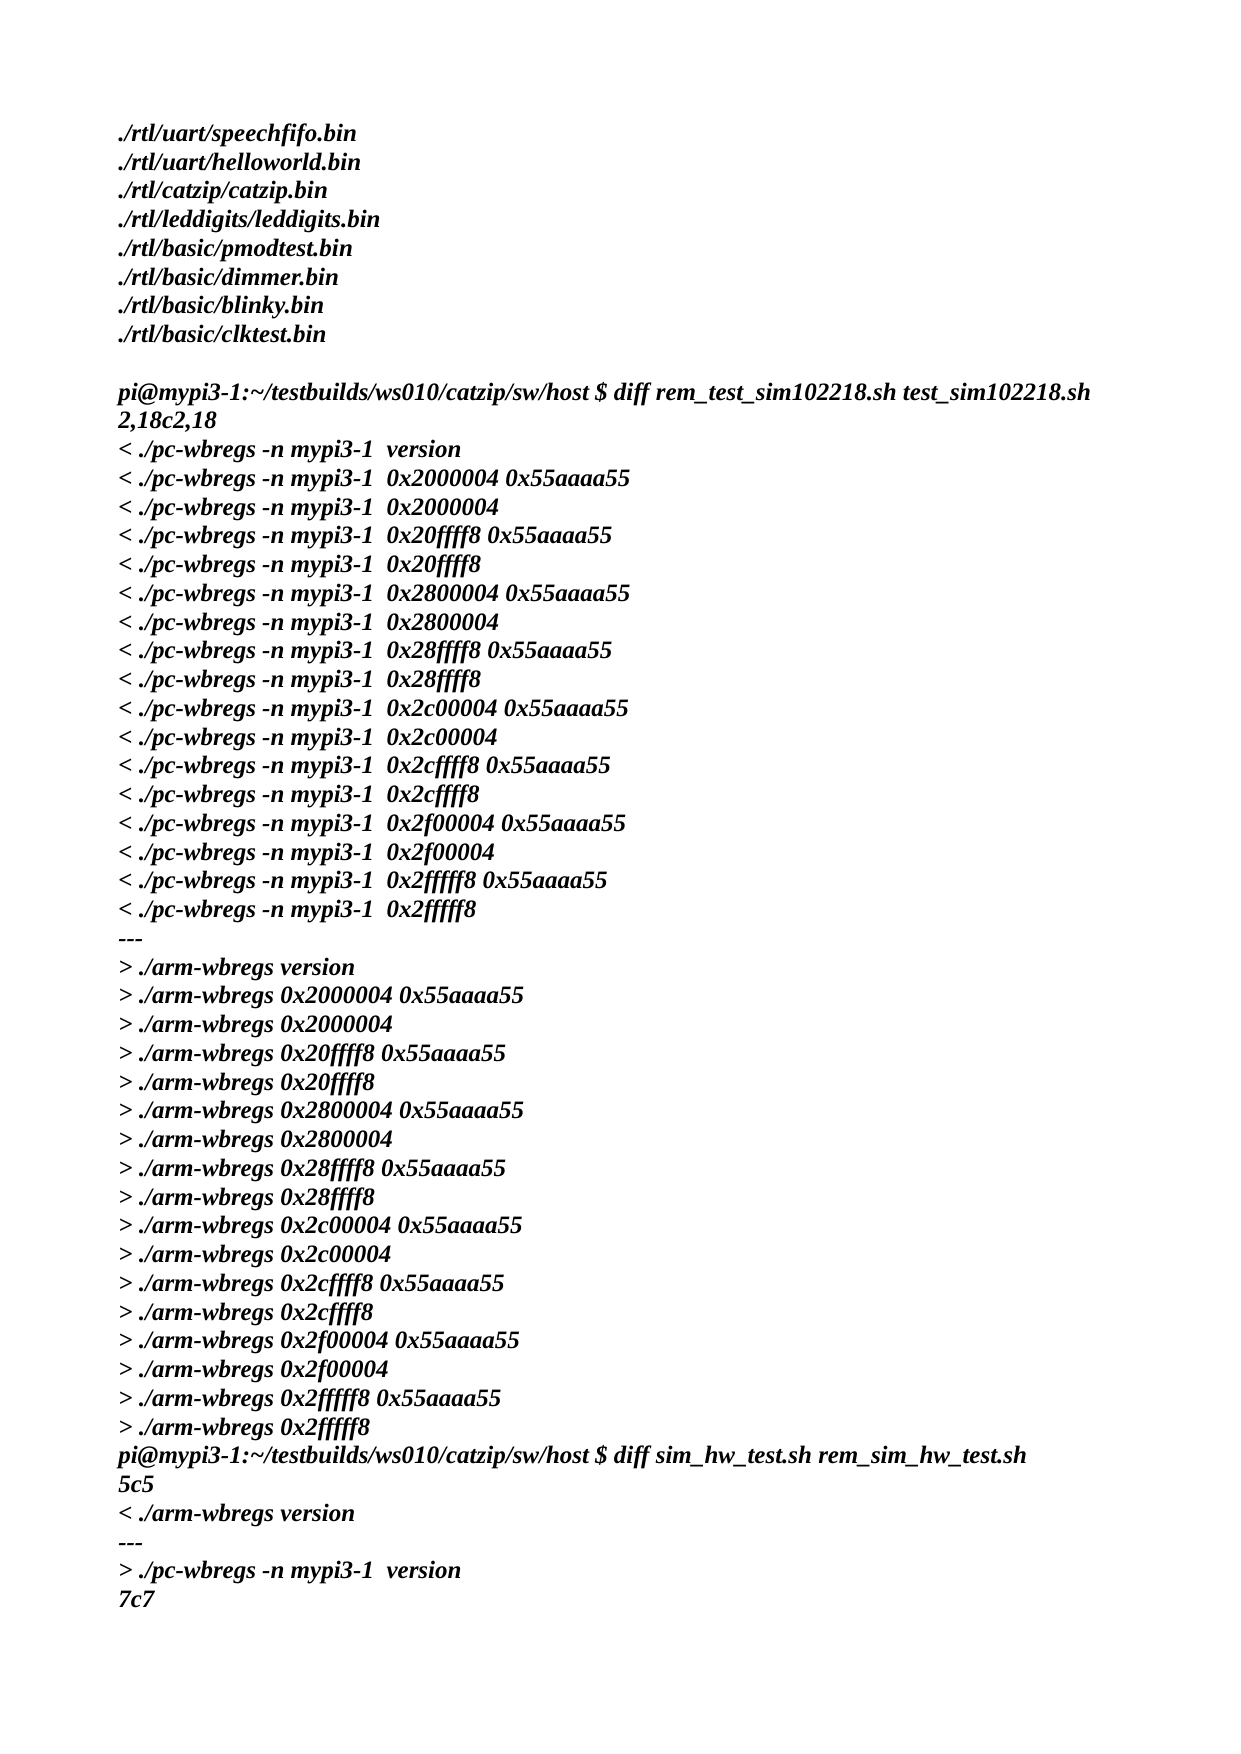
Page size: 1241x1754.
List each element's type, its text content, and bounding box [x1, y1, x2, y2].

text pi@mypi3-1:~/testbuilds/ws010/catzip/sw/host $ diff sim_hw_test.sh rem_sim_hw_test.sh [118, 1441, 1122, 1469]
text < ./pc-wbregs -n mypi3-1 0x2800004 [118, 607, 1122, 636]
text < ./pc-wbregs -n mypi3-1 0x20ffff8 0x55aaaa55 [118, 521, 1122, 549]
text < ./pc-wbregs -n mypi3-1 0x2f00004 0x55aaaa55 [118, 808, 1122, 837]
text > ./arm-wbregs 0x2800004 0x55aaaa55 [118, 1096, 1122, 1124]
text > ./arm-wbregs 0x2800004 [118, 1124, 1122, 1153]
text ./rtl/catzip/catzip.bin [118, 176, 1122, 204]
text < ./pc-wbregs -n mypi3-1 0x28ffff8 0x55aaaa55 [118, 636, 1122, 664]
text ./rtl/uart/helloworld.bin [118, 147, 1122, 176]
text 5c5 [118, 1469, 1122, 1498]
text ./rtl/basic/dimmer.bin [118, 262, 1122, 291]
text < ./pc-wbregs -n mypi3-1 0x2fffff8 0x55aaaa55 [118, 866, 1122, 894]
text ./rtl/basic/pmodtest.bin [118, 233, 1122, 262]
text > ./arm-wbregs 0x20ffff8 0x55aaaa55 [118, 1038, 1122, 1067]
text < ./pc-wbregs -n mypi3-1 0x2fffff8 [118, 894, 1122, 923]
text > ./arm-wbregs 0x2000004 [118, 1009, 1122, 1038]
text ./rtl/basic/blinky.bin [118, 291, 1122, 319]
text ./rtl/basic/clktest.bin [118, 319, 1122, 348]
text < ./pc-wbregs -n mypi3-1 version [118, 434, 1122, 463]
text > ./arm-wbregs 0x2f00004 [118, 1354, 1122, 1383]
text 7c7 [118, 1584, 1122, 1613]
text > ./arm-wbregs 0x2c00004 0x55aaaa55 [118, 1211, 1122, 1239]
text > ./arm-wbregs 0x20ffff8 [118, 1067, 1122, 1096]
text < ./pc-wbregs -n mypi3-1 0x2cffff8 0x55aaaa55 [118, 751, 1122, 779]
text < ./pc-wbregs -n mypi3-1 0x2c00004 [118, 722, 1122, 751]
text > ./pc-wbregs -n mypi3-1 version [118, 1556, 1122, 1584]
text > ./arm-wbregs 0x2f00004 0x55aaaa55 [118, 1326, 1122, 1354]
text > ./arm-wbregs 0x28ffff8 [118, 1182, 1122, 1211]
text --- [118, 923, 1122, 952]
text --- [118, 1527, 1122, 1556]
text ./rtl/leddigits/leddigits.bin [118, 204, 1122, 233]
text < ./pc-wbregs -n mypi3-1 0x2f00004 [118, 837, 1122, 866]
text < ./pc-wbregs -n mypi3-1 0x2000004 0x55aaaa55 [118, 463, 1122, 492]
text > ./arm-wbregs 0x2fffff8 [118, 1412, 1122, 1441]
text < ./pc-wbregs -n mypi3-1 0x28ffff8 [118, 664, 1122, 693]
text < ./arm-wbregs version [118, 1498, 1122, 1527]
text 2,18c2,18 [118, 406, 1122, 434]
text < ./pc-wbregs -n mypi3-1 0x2800004 0x55aaaa55 [118, 578, 1122, 607]
text pi@mypi3-1:~/testbuilds/ws010/catzip/sw/host $ diff rem_test_sim102218.sh test_sim102218.sh [118, 377, 1122, 406]
text > ./arm-wbregs 0x2cffff8 0x55aaaa55 [118, 1268, 1122, 1297]
text < ./pc-wbregs -n mypi3-1 0x2c00004 0x55aaaa55 [118, 693, 1122, 722]
text < ./pc-wbregs -n mypi3-1 0x2cffff8 [118, 779, 1122, 808]
text > ./arm-wbregs 0x28ffff8 0x55aaaa55 [118, 1153, 1122, 1182]
text ./rtl/uart/speechfifo.bin [118, 118, 1122, 147]
text > ./arm-wbregs 0x2fffff8 0x55aaaa55 [118, 1383, 1122, 1412]
text > ./arm-wbregs version [118, 952, 1122, 981]
text > ./arm-wbregs 0x2c00004 [118, 1239, 1122, 1268]
text > ./arm-wbregs 0x2000004 0x55aaaa55 [118, 981, 1122, 1009]
text < ./pc-wbregs -n mypi3-1 0x20ffff8 [118, 549, 1122, 578]
text > ./arm-wbregs 0x2cffff8 [118, 1297, 1122, 1326]
text < ./pc-wbregs -n mypi3-1 0x2000004 [118, 492, 1122, 521]
